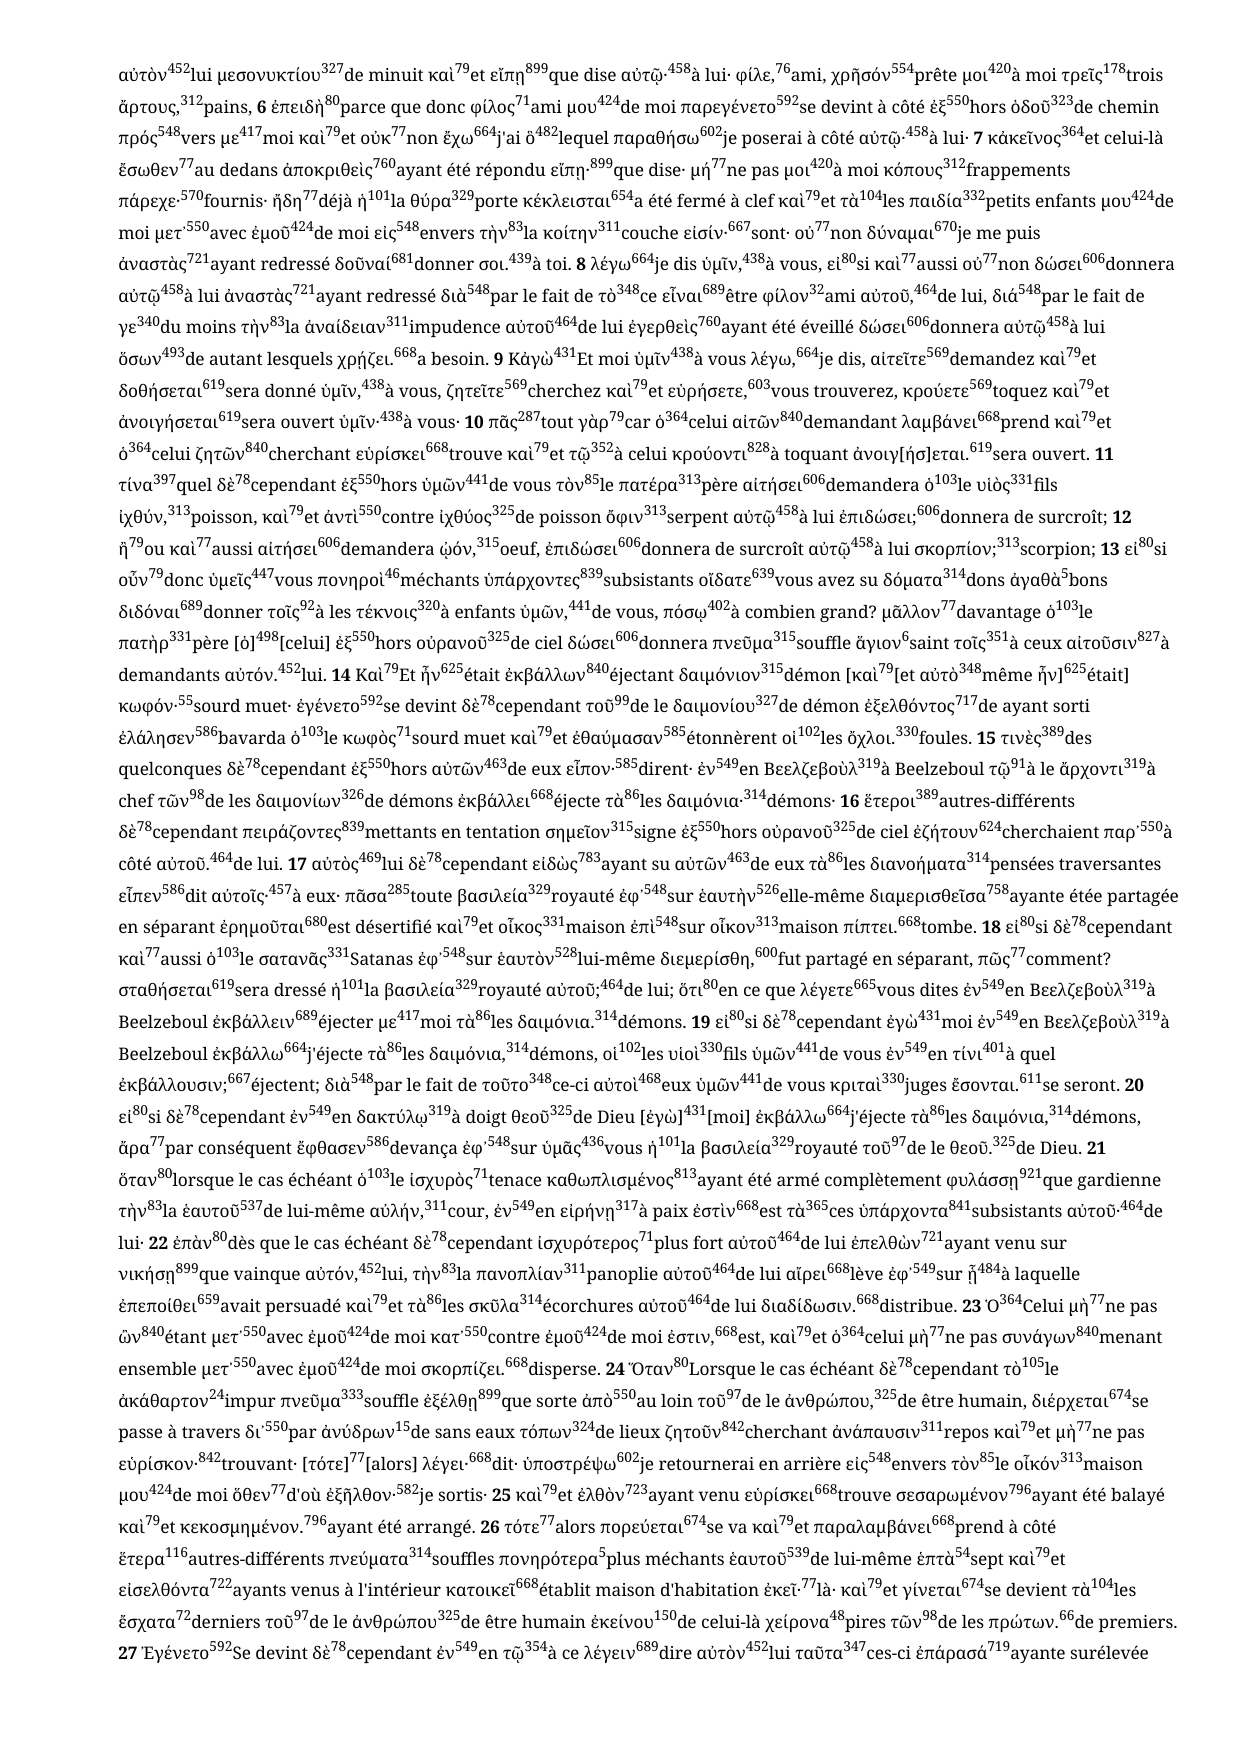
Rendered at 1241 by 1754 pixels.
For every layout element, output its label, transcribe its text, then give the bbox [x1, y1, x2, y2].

text 1 Καὶ79Et ἐγένετο592se devint ἐν549en τῷ354à ce εἶναι689être αὐτὸν452lui ἐν549en τόπῳ319à lieu τινὶ275à un quelconque προσευχόμενον,849se priant, ὡς80comme ἐπαύσατο,592se pausa, εἶπέν586dit τις390un quelconque τῶν96de les μαθητῶν324de disciples αὐτοῦ464de lui πρὸς548vers αὐτόν·452lui· κύριε,337Maître, δίδαξον554enseigne ἡμᾶς416nous προσεύχεσθαι,690se prier, καθὼς77de haut en bas comme καὶ77aussi Ἰωάννης331Ioannes ἐδίδαξεν586enseigna τοὺς84les μαθητὰς312disciples αὐτοῦ.464de lui. 2 εἶπεν586dit δὲ78cependant αὐτοῖς·457à eux· ὅταν80lorsque le cas échéant προσεύχησθε924que vous vous priiez λέγετε·569dites· Πάτερ,337Père, ἁγιασθήτω565soit sanctifié τὸ105le ὄνομά333nom σου·442de toi· ἐλθέτω556vienne ἡ101la βασιλεία329royauté σου·442de toi· 3 τὸν85le ἄρτον313pain ἡμῶν423de nous τὸν85le ἐπιούσιον4supersubstantiel δίδου570donne ἡμῖν419à nous τὸ348ce καθ᾽548selon ἡμέραν·311journée· 4 καὶ79et ἄφες554abandonne ἡμῖν419à nous τὰς82les ἁμαρτίας310fautes ἡμῶν,423de nous, καὶ77aussi γὰρ79car αὐτοὶ512nous-mêmes ἀφίομεν663nous abandonnons παντὶ378à tout ὀφείλοντι828à devant ἡμῖν·419à nous· καὶ79et μὴ77ne pas εἰσενέγκῃς897que tu importes ἡμᾶς416nous εἰς548envers πειρασμόν.313tentation. 5 Καὶ79Et εἶπεν586dit πρὸς548vers αὐτούς·451eux· τίς410quel ἐξ550hors ὑμῶν441de vous ἕξει606aura φίλον53ami καὶ79et πορεύσεται612se ira πρὸς548vers αὐτὸν452lui μεσονυκτίου327de minuit καὶ79et εἴπῃ899que dise αὐτῷ·458à lui· φίλε,76ami, χρῆσόν554prête μοι420à moi τρεῖς178trois ἄρτους,312pains, 6 ἐπειδὴ80parce que donc φίλος71ami μου424de moi παρεγένετο592se devint à côté ἐξ550hors ὁδοῦ323de chemin πρός548vers με417moi καὶ79et οὐκ77non ἔχω664j'ai ὃ482lequel παραθήσω602je poserai à côté αὐτῷ·458à lui· 7 κἀκεῖνος364et celui-là ἔσωθεν77au dedans ἀποκριθεὶς760ayant été répondu εἴπῃ·899que dise· μή77ne pas μοι420à moi κόπους312frappements πάρεχε·570fournis· ἤδη77déjà ἡ101la θύρα329porte κέκλεισται654a été fermé à clef καὶ79et τὰ104les παιδία332petits enfants μου424de moi μετ᾽550avec ἐμοῦ424de moi εἰς548envers τὴν83la κοίτην311couche εἰσίν·667sont· οὐ77non δύναμαι670je me puis ἀναστὰς721ayant redressé δοῦναί681donner σοι.439à toi. 8 λέγω664je dis ὑμῖν,438à vous, εἰ80si καὶ77aussi οὐ77non δώσει606donnera αὐτῷ458à lui ἀναστὰς721ayant redressé διὰ548par le fait de τὸ348ce εἶναι689être φίλον32ami αὐτοῦ,464de lui, διά548par le fait de γε340du moins τὴν83la ἀναίδειαν311impudence αὐτοῦ464de lui ἐγερθεὶς760ayant été éveillé δώσει606donnera αὐτῷ458à lui ὅσων493de autant lesquels χρῄζει.668a besoin. 9 Κἀγὼ431Et moi ὑμῖν438à vous λέγω,664je dis, αἰτεῖτε569demandez καὶ79et δοθήσεται619sera donné ὑμῖν,438à vous, ζητεῖτε569cherchez καὶ79et εὑρήσετε,603vous trouverez, κρούετε569toquez καὶ79et ἀνοιγήσεται619sera ouvert ὑμῖν·438à vous· 10 πᾶς287tout γὰρ79car ὁ364celui αἰτῶν840demandant λαμβάνει668prend καὶ79et ὁ364celui ζητῶν840cherchant εὑρίσκει668trouve καὶ79et τῷ352à celui κρούοντι828à toquant ἀνοιγ[ήσ]εται.619sera ouvert. 11 τίνα397quel δὲ78cependant ἐξ550hors ὑμῶν441de vous τὸν85le πατέρα313père αἰτήσει606demandera ὁ103le υἱὸς331fils ἰχθύν,313poisson, καὶ79et ἀντὶ550contre ἰχθύος325de poisson ὄφιν313serpent αὐτῷ458à lui ἐπιδώσει;606donnera de surcroît; 12 ἢ79ou καὶ77aussi αἰτήσει606demandera ᾠόν,315oeuf, ἐπιδώσει606donnera de surcroît αὐτῷ458à lui σκορπίον;313scorpion; 13 εἰ80si οὖν79donc ὑμεῖς447vous πονηροὶ46méchants ὑπάρχοντες839subsistants οἴδατε639vous avez su δόματα314dons ἀγαθὰ5bons διδόναι689donner τοῖς92à les τέκνοις320à enfants ὑμῶν,441de vous, πόσῳ402à combien grand? μᾶλλον77davantage ὁ103le πατὴρ331père [ὁ]498[celui] ἐξ550hors οὐρανοῦ325de ciel δώσει606donnera πνεῦμα315souffle ἅγιον6saint τοῖς351à ceux αἰτοῦσιν827à demandants αὐτόν.452lui. 14 Καὶ79Et ἦν625était ἐκβάλλων840éjectant δαιμόνιον315démon [καὶ79[et αὐτὸ348même ἦν]625était] κωφόν·55sourd muet· ἐγένετο592se devint δὲ78cependant τοῦ99de le δαιμονίου327de démon ἐξελθόντος717de ayant sorti ἐλάλησεν586bavarda ὁ103le κωφὸς71sourd muet καὶ79et ἐθαύμασαν585étonnèrent οἱ102les ὄχλοι.330foules. 15 τινὲς389des quelconques δὲ78cependant ἐξ550hors αὐτῶν463de eux εἶπον·585dirent· ἐν549en Βεελζεβοὺλ319à Beelzeboul τῷ91à le ἄρχοντι319à chef τῶν98de les δαιμονίων326de démons ἐκβάλλει668éjecte τὰ86les δαιμόνια·314démons· 16 ἕτεροι389autres-différents δὲ78cependant πειράζοντες839mettants en tentation σημεῖον315signe ἐξ550hors οὐρανοῦ325de ciel ἐζήτουν624cherchaient παρ᾽550à côté αὐτοῦ.464de lui. 17 αὐτὸς469lui δὲ78cependant εἰδὼς783ayant su αὐτῶν463de eux τὰ86les διανοήματα314pensées traversantes εἶπεν586dit αὐτοῖς·457à eux· πᾶσα285toute βασιλεία329royauté ἐφ᾽548sur ἑαυτὴν526elle-même διαμερισθεῖσα758ayante étée partagée en séparant ἐρημοῦται680est désertifié καὶ79et οἶκος331maison ἐπὶ548sur οἶκον313maison πίπτει.668tombe. 18 εἰ80si δὲ78cependant καὶ77aussi ὁ103le σατανᾶς331Satanas ἐφ᾽548sur ἑαυτὸν528lui-même διεμερίσθη,600fut partagé en séparant, πῶς77comment? σταθήσεται619sera dressé ἡ101la βασιλεία329royauté αὐτοῦ;464de lui; ὅτι80en ce que λέγετε665vous dites ἐν549en Βεελζεβοὺλ319à Beelzeboul ἐκβάλλειν689éjecter με417moi τὰ86les δαιμόνια.314démons. 19 εἰ80si δὲ78cependant ἐγὼ431moi ἐν549en Βεελζεβοὺλ319à Beelzeboul ἐκβάλλω664j'éjecte τὰ86les δαιμόνια,314démons, οἱ102les υἱοὶ330fils ὑμῶν441de vous ἐν549en τίνι401à quel ἐκβάλλουσιν;667éjectent; διὰ548par le fait de τοῦτο348ce-ci αὐτοὶ468eux ὑμῶν441de vous κριταὶ330juges ἔσονται.611se seront. 20 εἰ80si δὲ78cependant ἐν549en δακτύλῳ319à doigt θεοῦ325de Dieu [ἐγὼ]431[moi] ἐκβάλλω664j'éjecte τὰ86les δαιμόνια,314démons, ἄρα77par conséquent ἔφθασεν586devança ἐφ᾽548sur ὑμᾶς436vous ἡ101la βασιλεία329royauté τοῦ97de le θεοῦ.325de Dieu. 21 ὅταν80lorsque le cas échéant ὁ103le ἰσχυρὸς71tenace καθωπλισμένος813ayant été armé complètement φυλάσσῃ921que gardienne τὴν83la ἑαυτοῦ537de lui-même αὐλήν,311cour, ἐν549en εἰρήνῃ317à paix ἐστὶν668est τὰ365ces ὑπάρχοντα841subsistants αὐτοῦ·464de lui· 22 ἐπὰν80dès que le cas échéant δὲ78cependant ἰσχυρότερος71plus fort αὐτοῦ464de lui ἐπελθὼν721ayant venu sur νικήσῃ899que vainque αὐτόν,452lui, τὴν83la πανοπλίαν311panoplie αὐτοῦ464de lui αἴρει668lève ἐφ᾽549sur ᾗ484à laquelle ἐπεποίθει659avait persuadé καὶ79et τὰ86les σκῦλα314écorchures αὐτοῦ464de lui διαδίδωσιν.668distribue. 23 Ὁ364Celui μὴ77ne pas ὢν840étant μετ᾽550avec ἐμοῦ424de moi κατ᾽550contre ἐμοῦ424de moi ἐστιν,668est, καὶ79et ὁ364celui μὴ77ne pas συνάγων840menant ensemble μετ᾽550avec ἐμοῦ424de moi σκορπίζει.668disperse. 24 Ὅταν80Lorsque le cas échéant δὲ78cependant τὸ105le ἀκάθαρτον24impur πνεῦμα333souffle ἐξέλθῃ899que sorte ἀπὸ550au loin τοῦ97de le ἀνθρώπου,325de être humain, διέρχεται674se passe à travers δι᾽550par ἀνύδρων15de sans eaux τόπων324de lieux ζητοῦν842cherchant ἀνάπαυσιν311repos καὶ79et μὴ77ne pas εὑρίσκον·842trouvant· [τότε]77[alors] λέγει·668dit· ὑποστρέψω602je retournerai en arrière εἰς548envers τὸν85le οἶκόν313maison μου424de moi ὅθεν77d'où ἐξῆλθον·582je sortis· 25 καὶ79et ἐλθὸν723ayant venu εὑρίσκει668trouve σεσαρωμένον796ayant été balayé καὶ79et κεκοσμημένον.796ayant été arrangé. 26 τότε77alors πορεύεται674se va καὶ79et παραλαμβάνει668prend à côté ἕτερα116autres-différents πνεύματα314souffles πονηρότερα5plus méchants ἑαυτοῦ539de lui-même ἑπτὰ54sept καὶ79et εἰσελθόντα722ayants venus à l'intérieur κατοικεῖ668établit maison d'habitation ἐκεῖ·77là· καὶ79et γίνεται674se devient τὰ104les ἔσχατα72derniers τοῦ97de le ἀνθρώπου325de être humain ἐκείνου150de celui-là χείρονα48pires τῶν98de les πρώτων.66de premiers. 27 Ἐγένετο592Se devint δὲ78cependant ἐν549en τῷ354à ce λέγειν689dire αὐτὸν452lui ταῦτα347ces-ci ἐπάρασά719ayante surélevée τις285une quelconque φωνὴν311voix γυνὴ329femme ἐκ550hors τοῦ97de le ὄχλου325de foule εἶπεν586dit αὐτῷ·458à lui· μακαρία45bienheureuse ἡ101la κοιλία329cavité ventrale ἡ362celle βαστάσασά719ayante mise en charge σε437toi καὶ79et μαστοὶ330seins οὓς479lesquels ἐθήλασας.584tu allaitas. 28 αὐτὸς469lui δὲ78cependant εἶπεν·586dit· μενοῦν340certes donc au moins μακάριοι46bienheureux οἱ363ceux ἀκούοντες839écoutants τὸν85le λόγον313discours τοῦ97de le θεοῦ325de Dieu καὶ79et φυλάσσοντες.839gardiennants. 29 Τῶν96de Les δὲ78cependant ὄχλων324de foules ἐπαθροιζομένων884de étants réunis en plus ἤρξατο592se origina λέγειν·689dire· ἡ101la γενεὰ329génération αὕτη154celle-ci γενεὰ329génération πονηρά20méchante ἐστιν·668est· σημεῖον315signe ζητεῖ,668cherche, καὶ79et σημεῖον333signe οὐ77non δοθήσεται619sera donné αὐτῇ456à elle εἰ551si μὴ77ne pas τὸ105le σημεῖον333signe Ἰωνᾶ.325de Ionas. 30 καθὼς77de haut en bas comme γὰρ79car ἐγένετο592se devint Ἰωνᾶς331Ionas τοῖς90à les Νινευίταις318à Ninevites σημεῖον,333signe, οὕτως77ainsi ἔσται612se sera καὶ77aussi ὁ103le υἱὸς331fils τοῦ97de le ἀνθρώπου325de être humain τῇ89à la γενεᾷ317à génération ταύτῃ.142à celle-ci. 31 βασίλισσα329reine νότου325de sud ἐγερθήσεται619sera éveillé ἐν549en τῇ89à la κρίσει317à jugement μετὰ550avec τῶν96de les ἀνδρῶν324de hommes τῆς95de la γενεᾶς323de génération ταύτης148de celle-ci καὶ79et κατακρινεῖ606jugera contre αὐτούς,451eux, ὅτι80en ce que ἦλθεν586vint ἐκ550hors τῶν98de les περάτων326de limites τῆς95de la γῆς323de terre ἀκοῦσαι681écouter τὴν83la σοφίαν311sagesse Σολομῶνος,325de Solomon, καὶ79et ἰδοὺ306voici πλεῖον73plus nombreusement Σολομῶνος325de Solomon ὧδε.77ici. 32 ἄνδρες330hommes Νινευῖται330Ninevites ἀναστήσονται611se redresseront ἐν549en τῇ89à la κρίσει317à jugement μετὰ550avec τῆς95de la γενεᾶς323de génération ταύτης148de celle-ci καὶ79et κατακρινοῦσιν605jugeront contre αὐτήν·450elle· ὅτι80en ce que μετενόησαν585transintelligèrent εἰς548envers τὸ87le κήρυγμα315annonce Ἰωνᾶ,325de Ionas, καὶ79et ἰδοὺ306voici πλεῖον73plus nombreusement Ἰωνᾶ325de Ionas ὧδε.77ici. 33 Οὐδεὶς390Aucun λύχνον313chandelle ἅψας721ayant touché εἰς548envers κρύπτην311cachette τίθησιν668pose [οὐδὲ79[non cependant ὑπὸ548sous τὸν85le μόδιον]313muid] ἀλλ᾽79mais ἐπὶ548sur τὴν83la λυχνίαν,311chandelier, ἵνα80afin que οἱ363ceux εἰσπορευόμενοι866se allants à l'intérieur τὸ87le φῶς315lumière βλέπωσιν.920que regardent. 34 Ὁ103Le λύχνος331chandelle τοῦ99de le σώματός327de corps ἐστιν668est ὁ103le ὀφθαλμός331oeil σου.442de toi. ὅταν80lorsque le cas échéant ὁ103le ὀφθαλμός331oeil σου442de toi ἁπλοῦς47simple ᾖ,921que soit, καὶ77aussi ὅλον289tout entier τὸ105le σῶμά333corps σου442de toi φωτεινόν49lumineux ἐστιν·668est· ἐπὰν80dès que le cas échéant δὲ78cependant πονηρὸς47méchant ᾖ,921que soit, καὶ77aussi τὸ105le σῶμά333corps σου442de toi σκοτεινόν.49ténébreux. 35 σκόπει570vise οὖν79donc μὴ80ne pas τὸ105le φῶς333lumière τὸ366ce ἐν549en σοὶ439à toi σκότος333ténèbre ἐστίν.668est. 36 εἰ80si οὖν79donc τὸ105le σῶμά333corps σου442de toi ὅλον289tout entier φωτεινόν,49lumineux, μὴ77ne pas ἔχον842ayant μέρος315part τι271un quelconque σκοτεινόν,6ténébreux, ἔσται612se sera φωτεινὸν49lumineux ὅλον289tout entier ὡς80comme ὅταν80lorsque le cas échéant ὁ103le λύχνος331chandelle τῇ89à la ἀστραπῇ317à éclair φωτίζῃ921que illumine σε.437toi. 37 Ἐν549En δὲ78cependant τῷ354à ce λαλῆσαι681bavarder ἐρωτᾷ668interroge αὐτὸν452lui Φαρισαῖος331Pharisien ὅπως80de telle manière que ἀριστήσῃ899que déjeune παρ᾽549à côté αὐτῷ·458à lui· εἰσελθὼν721ayant venu à l'intérieur δὲ78cependant ἀνέπεσεν.586tomba de bas en haut. 38 ὁ103le δὲ78cependant Φαρισαῖος331Pharisien ἰδὼν721ayant vu ἐθαύμασεν586étonna ὅτι80en ce que οὐ77non πρῶτον77premièrement ἐβαπτίσθη600fut baptisé πρὸ550d'avant τοῦ99de le ἀρίστου.327de déjeuner. 39 εἶπεν586dit δὲ78cependant ὁ103le κύριος331Maître πρὸς548vers αὐτόν·452lui· νῦν77maintenant ὑμεῖς447vous οἱ102les Φαρισαῖοι330Pharisiens τὸ348ce ἔξωθεν77au dehors τοῦ99de le ποτηρίου327de récipient à boire καὶ79et τοῦ97de le πίνακος325de planche καθαρίζετε,665vous purifiez, τὸ366ce δὲ78cependant ἔσωθεν77au dedans ὑμῶν441de vous γέμει668est plein ἁρπαγῆς323de rapine καὶ79et πονηρίας.323de méchanceté. 40 ἄφρονες,75insensés, οὐχ340non ὁ364celui ποιήσας721ayant fait τὸ348ce ἔξωθεν77au dehors καὶ77aussi τὸ348ce ἔσωθεν77au dedans ἐποίησεν;586fit; 41 πλὴν79toutefois τὰ347ces ἐνόντα823étants dedans δότε553donnez ἐλεημοσύνην,311acte de miséricorde, καὶ79et ἰδοὺ306voici πάντα391tous καθαρὰ48purs ὑμῖν438à vous ἐστιν.668est. 42 ἀλλ᾽79mais οὐαὶ304Ouai ὑμῖν438à vous τοῖς90à les Φαρισαίοις,318à Pharisiens, ὅτι80en ce que ἀποδεκατοῦτε665vous dîmez loin τὸ87le ἡδύοσμον315menthe καὶ79et τὸ87le πήγανον315rue καὶ79et πᾶν271tout λάχανον315légume καὶ79et παρέρχεσθε671vous vous passez à côté τὴν83la κρίσιν311jugement καὶ79et τὴν83la ἀγάπην311amour τοῦ97de le θεοῦ·325de Dieu· ταῦτα347ces-ci δὲ78cependant ἔδει625attachait de lien ποιῆσαι681faire κἀκεῖνα347et ceux-là μὴ77ne pas παρεῖναι.681mettre à côté. 43 Οὐαὶ304Ouai ὑμῖν438à vous τοῖς90à les Φαρισαίοις,318à Pharisiens, ὅτι80en ce que ἀγαπᾶτε665vous aimez τὴν83la πρωτοκαθεδρίαν311premier siège ἐν549en ταῖς88à les συναγωγαῖς316à synagogues καὶ79et τοὺς84les ἀσπασμοὺς312salutations ἐν549en ταῖς88à les ἀγοραῖς.316à agoras. 44 Οὐαὶ304Ouai ὑμῖν,438à vous, ὅτι80en ce que ἐστὲ665vous êtes ὡς80comme τὰ104les μνημεῖα332mémoriaux τὰ104les ἄδηλα,23inévidents, καὶ79et οἱ102les ἄνθρωποι330êtres humains [οἱ]363[ceux] περιπατοῦντες839piétinants autour ἐπάνω77sur le haut οὐκ77non οἴδασιν.641ont su. 45 Ἀποκριθεὶς760Ayant été répondu δέ78cependant τις390un quelconque τῶν96de les νομικῶν64de légistes λέγει668dit αὐτῷ·458à lui· διδάσκαλε,337enseignant, ταῦτα347ces-ci λέγων840disant καὶ77aussi ἡμᾶς416nous ὑβρίζεις.666tu brutalises. 46 ὁ469celui δὲ78cependant εἶπεν·586dit· καὶ77aussi ὑμῖν438à vous τοῖς90à les νομικοῖς58à légistes οὐαί,304Ouai, ὅτι80en ce que φορτίζετε665vous chargez τοὺς84les ἀνθρώπους312êtres humains φορτία314charges δυσβάστακτα,5difficiles mises en charges, καὶ79et αὐτοὶ523vous-mêmes ἑνὶ59à un τῶν96de les δακτύλων324de doigts ὑμῶν441de vous οὐ77non προσψαύετε665vous tâtez vers τοῖς92à les φορτίοις.320à charges. 47 Οὐαὶ304Ouai ὑμῖν,438à vous, ὅτι80en ce que οἰκοδομεῖτε665vous édifiez en maison τὰ86les μνημεῖα314mémoriaux τῶν96de les προφητῶν,324de prophètes, οἱ102les δὲ78cependant πατέρες330pères ὑμῶν441de vous ἀπέκτειναν585tuèrent catégoriquement αὐτούς.451eux. 48 ἄρα77par conséquent μαρτυρεῖτε665vous témoignez καὶ79et συνευδοκεῖτε665vous estimez en bien avec τοῖς92à les ἔργοις320à travaux τῶν96de les πατέρων324de pères ὑμῶν,441de vous, ὅτι80en ce que αὐτοὶ468eux μὲν79certes ἀπέκτειναν585tuèrent catégoriquement αὐτούς,451eux, ὑμεῖς447vous δὲ78cependant οἰκοδομεῖτε.665vous édifiez en maison. 49 διὰ548par le fait de τοῦτο348ce-ci καὶ77aussi ἡ101la σοφία329sagesse τοῦ97de le θεοῦ325de Dieu εἶπεν·586dit· ἀποστελῶ602j'enverrai εἰς548envers αὐτοὺς451eux προφήτας312prophètes καὶ79et ἀποστόλους,312envoyés, καὶ79et ἐξ550hors αὐτῶν463de eux ἀποκτενοῦσιν605tueront catégoriquement καὶ79et διώξουσιν,605poursuivront, 50 ἵνα80afin que ἐκζητηθῇ911que soit recherché τὸ105le αἷμα333sang πάντων280de tous τῶν96de les προφητῶν324de prophètes τὸ366ce ἐκκεχυμένον815ayant été déversé ἀπὸ550au loin καταβολῆς323de fondation κόσμου325de monde ἀπὸ550au loin τῆς95de la γενεᾶς323de génération ταύτης,148de celle-ci, 51 ἀπὸ550au loin αἵματος327de sang Ἅβελ325de Abel ἕως552jusqu'à ce que αἵματος327de sang Ζαχαρίου325de Zacharia τοῦ358de celui ἀπολομένου734de se ayant dépéri μεταξὺ552entre τοῦ99de le θυσιαστηρίου327de autel des sacrifices καὶ79et τοῦ97de le οἴκου·325de maison· ναὶ304oui λέγω664je dis ὑμῖν,438à vous, ἐκζητηθήσεται619sera recherché ἀπὸ550au loin τῆς95de la γενεᾶς323de génération ταύτης.148de celle-ci. 52 Οὐαὶ304Ouai ὑμῖν438à vous τοῖς90à les νομικοῖς,58à légistes, ὅτι80en ce que ἤρατε583vous levâtes τὴν83la κλεῖδα311clef τῆς95de la γνώσεως·323de connaissance· αὐτοὶ523vous-mêmes οὐκ77non εἰσήλθατε583vous vîntes à l'intérieur καὶ79et τοὺς345ceux εἰσερχομένους848se venants à l'intérieur ἐκωλύσατε.583vous empêchâtes. 53 Κἀκεῖθεν77Et de là ἐξελθόντος716de ayant sorti αὐτοῦ464de lui ἤρξαντο591se originèrent οἱ102les γραμματεῖς330lettrés καὶ79et οἱ102les Φαρισαῖοι330Pharisiens δεινῶς77terriblement ἐνέχειν689tenir au-dedans καὶ79et ἀποστοματίζειν689faire palabrer αὐτὸν452lui περὶ550autour πλειόνων,66de plus nombreusement, 54 ἐνεδρεύοντες839embuscadants αὐτὸν452lui θηρεῦσαί681chasser τι375un quelconque ἐκ550hors τοῦ99de le στόματος327de bouche αὐτοῦ.464de lui. [118, 59, 1181, 1665]
